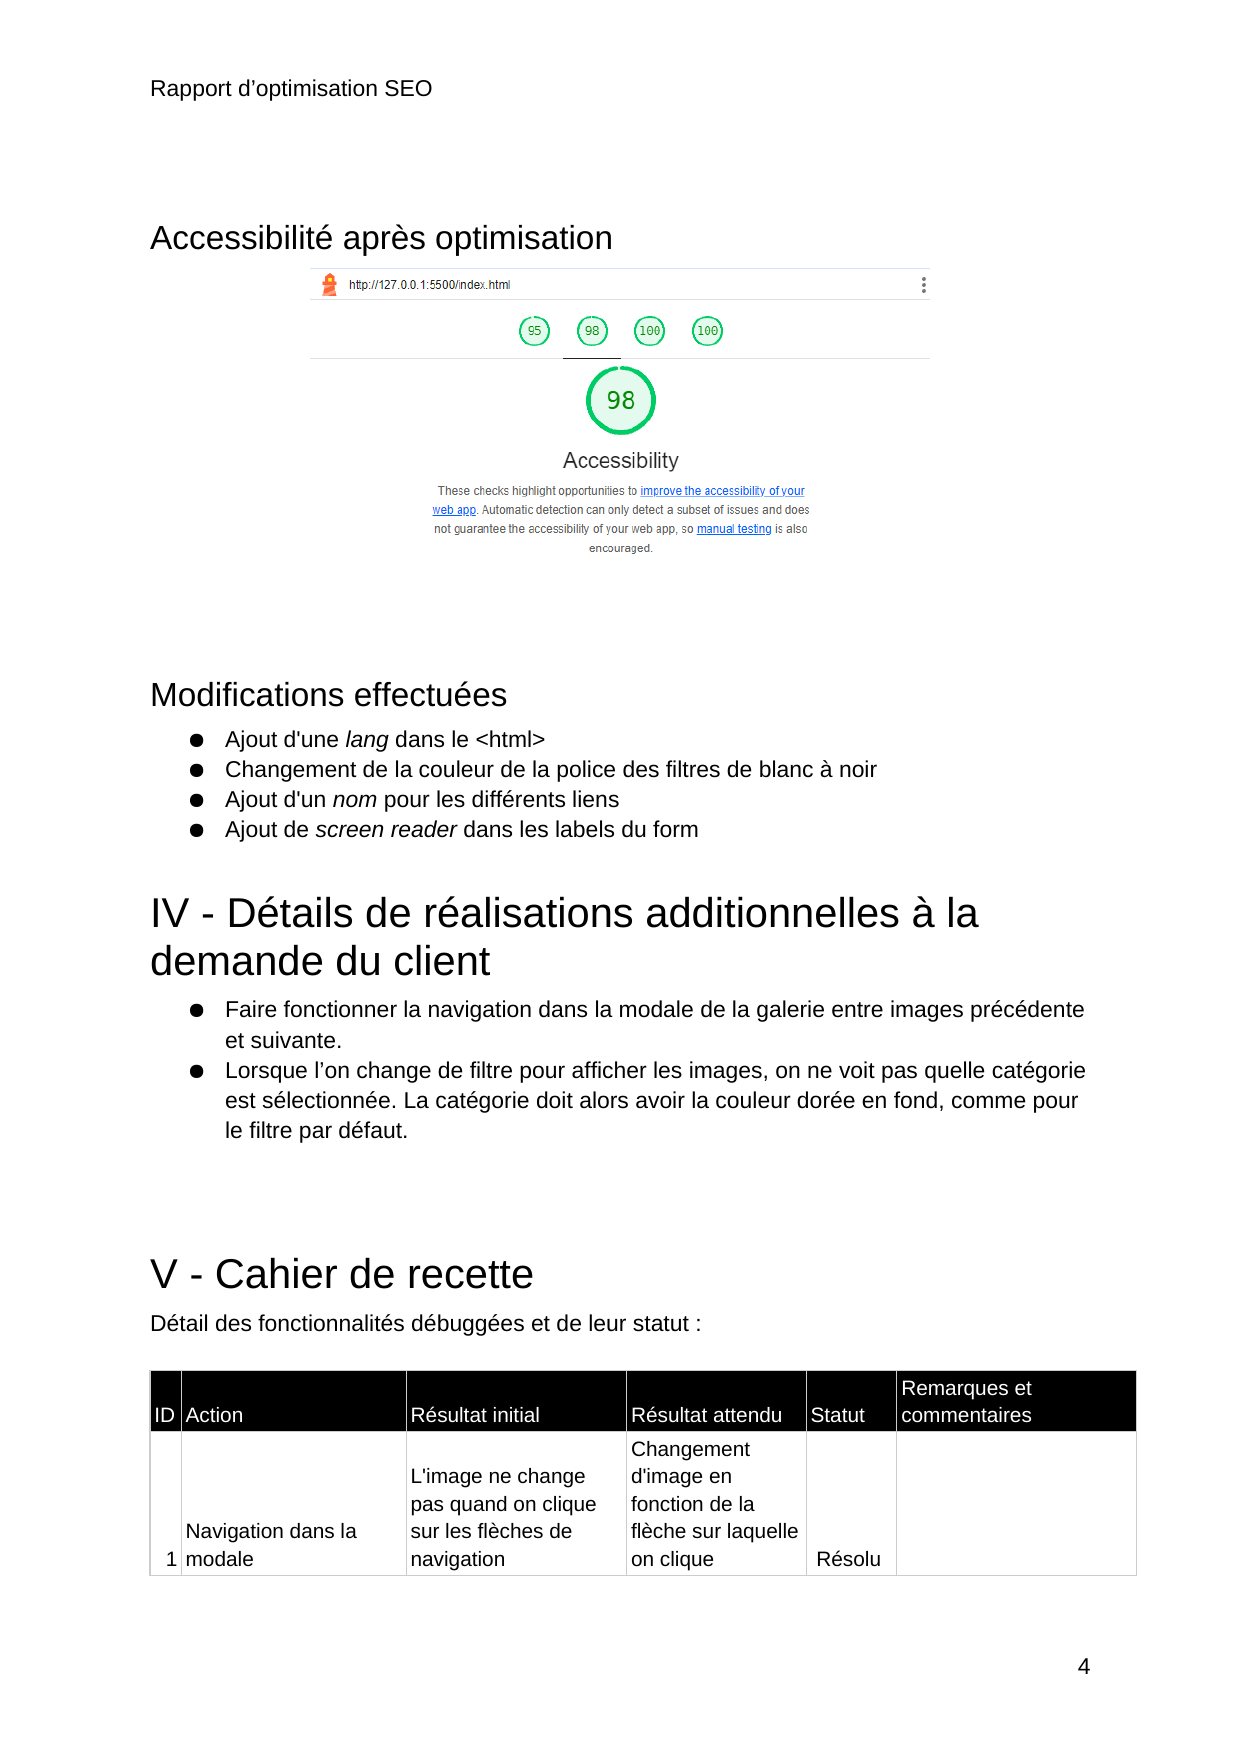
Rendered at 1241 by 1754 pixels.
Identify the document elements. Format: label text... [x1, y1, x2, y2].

list Faire fonctionner la navigation dans la modale de la galerie entre images précédente et suivante. [187, 996, 1090, 1053]
list Ajout de screen reader dans les labels du form [187, 816, 1090, 842]
table_header Remarques et commentaires [897, 1371, 1136, 1431]
subtitle Modifications effectuées [150, 674, 1090, 713]
subtitle IV - Détails de réalisations additionnelles à la demande du client [150, 888, 1090, 984]
picture [310, 268, 930, 573]
table_cell L'image ne change pas quand on clique sur les flèches de navigation [407, 1432, 626, 1574]
table_header Statut [807, 1371, 896, 1431]
text Détail des fonctionnalités débuggées et de leur statut : [150, 1310, 1090, 1336]
table_cell Navigation dans la modale [182, 1432, 406, 1574]
table_cell 1 [151, 1432, 181, 1574]
table_cell Résolu [807, 1432, 896, 1574]
subtitle Accessibilité après optimisation [150, 218, 1090, 256]
table_header Résultat attendu [627, 1371, 806, 1431]
list Changement de la couleur de la police des filtres de blanc à noir [187, 756, 1090, 782]
table_header Action [182, 1371, 406, 1431]
table_header Résultat initial [407, 1371, 626, 1431]
list Ajout d'une lang dans le <html> [187, 726, 1090, 752]
table_cell [897, 1432, 1136, 1574]
subtitle V - Cahier de recette [150, 1249, 1090, 1297]
list Ajout d'un nom pour les différents liens [187, 786, 1090, 812]
table_header ID [151, 1371, 181, 1431]
table_cell Changement d'image en fonction de la flèche sur laquelle on clique [627, 1432, 806, 1574]
list Lorsque l’on change de filtre pour afficher les images, on ne voit pas quelle catégorie est sélectionnée. La catégorie doit alors avoir la couleur dorée en fond, comme pour le filtre par défaut. [187, 1057, 1090, 1143]
